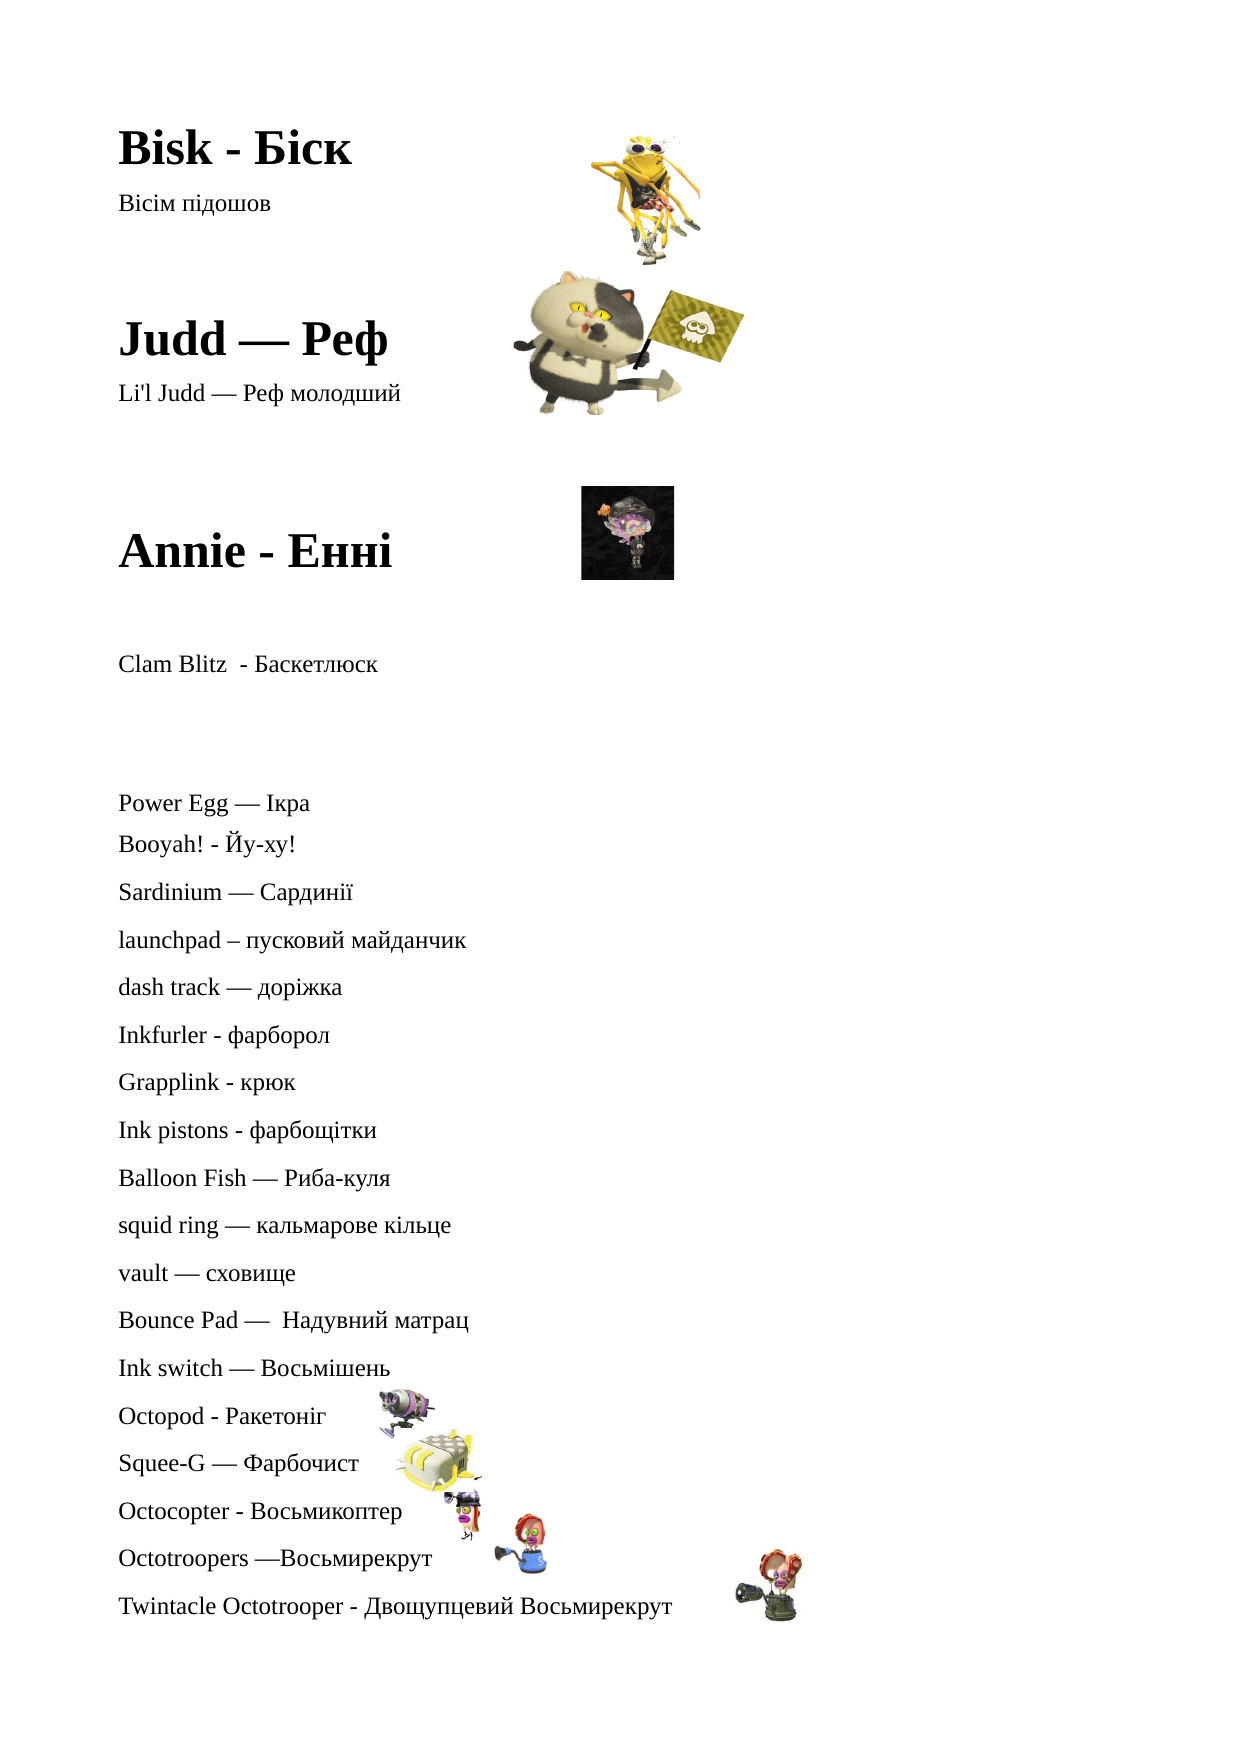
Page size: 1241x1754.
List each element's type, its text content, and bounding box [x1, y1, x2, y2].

subtitle Judd — Реф [118, 308, 513, 366]
subtitle [744, 308, 1122, 366]
text [675, 521, 1122, 579]
text Twintacle Octotrooper - Двощупцевий Восьмирекрут [118, 1591, 733, 1620]
picture [581, 486, 675, 580]
text vault — сховище [118, 1258, 1122, 1287]
subtitle Power Egg — Ікра [118, 788, 1122, 817]
text dash track — доріжка [118, 972, 1122, 1001]
text Ink switch — Восьмішень [118, 1353, 1122, 1382]
picture [590, 134, 702, 266]
text Inkfurler - фарборол [118, 1020, 1122, 1049]
text [547, 1543, 1122, 1572]
text [702, 188, 1122, 217]
text Вісім підошов [118, 188, 590, 217]
text Li'l Judd — Реф молодший [118, 378, 513, 407]
text Octocopter - Восьмикоптер [118, 1496, 433, 1525]
text squid ring — кальмарове кільце [118, 1210, 1122, 1239]
text [475, 1448, 1122, 1477]
text [744, 378, 1122, 407]
subtitle Bisk - Біск [118, 118, 1122, 176]
text Ink pistons - фарбощітки [118, 1115, 1122, 1144]
text Annie - Енні [118, 521, 581, 579]
text Balloon Fish — Риба-куля [118, 1163, 1122, 1191]
picture [733, 1546, 804, 1623]
text launchpad – пусковий майданчик [118, 925, 1122, 953]
text Clam Blitz - Баскетлюск [118, 649, 1122, 678]
picture [375, 1387, 547, 1574]
text Grapplink - крюк [118, 1067, 1122, 1096]
text [804, 1591, 1122, 1620]
text Squee-G — Фарбочист [118, 1448, 395, 1477]
text [495, 1496, 1122, 1525]
text [436, 1401, 1122, 1429]
picture [513, 271, 744, 415]
text Sardinium — Сардинії [118, 877, 1122, 906]
text Booyah! - Йу-ху! [118, 829, 1122, 858]
text Octotroopers —Восьмирекрут [118, 1543, 494, 1572]
text Octopod - Ракетоніг [118, 1401, 375, 1429]
text Bounce Pad — Надувний матрац [118, 1306, 1122, 1334]
